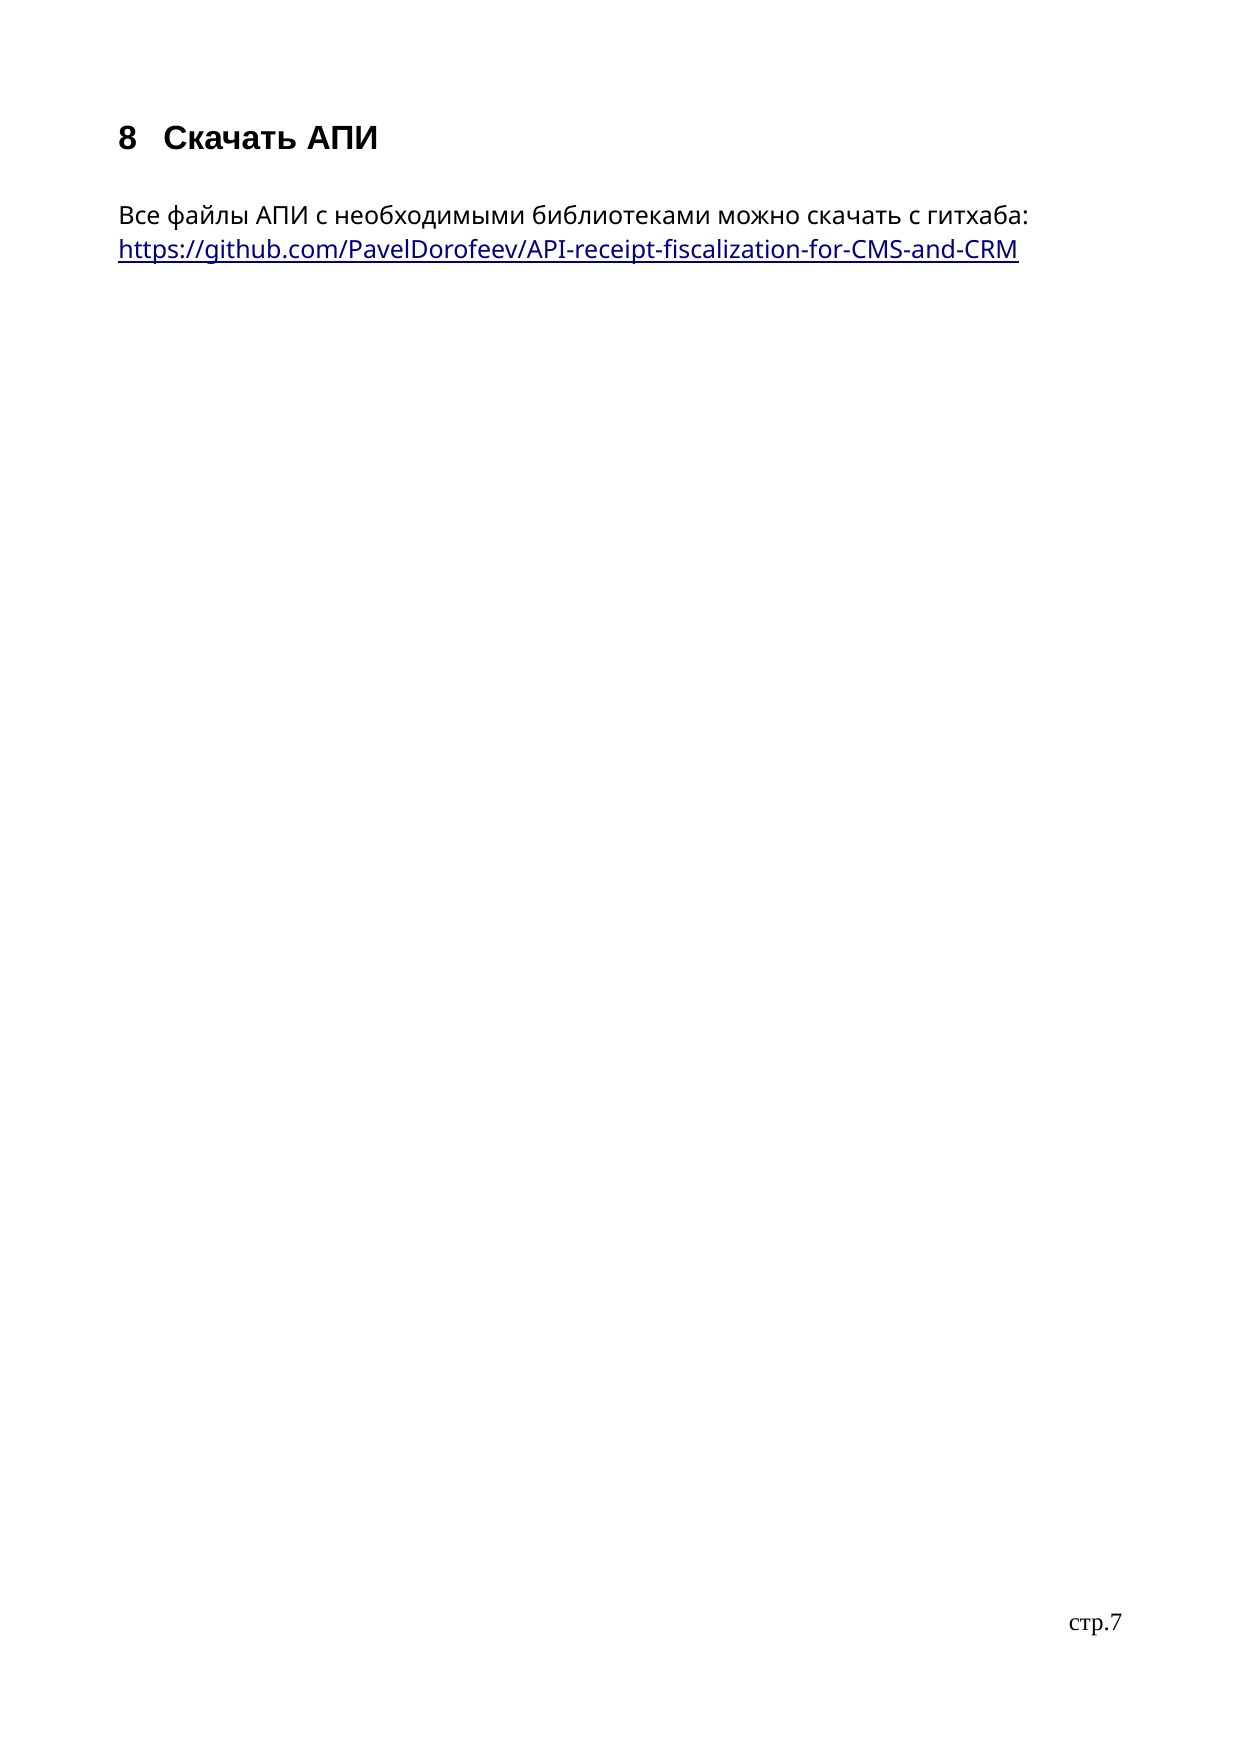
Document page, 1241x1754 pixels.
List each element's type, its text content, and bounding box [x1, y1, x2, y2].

text https://github.com/PavelDorofeev/API-receipt-fiscalization-for-CMS-and-CRM [118, 232, 1122, 266]
subtitle Скачать АПИ [118, 118, 1122, 157]
text Все файлы АПИ с необходимыми библиотеками можно скачать с гитхаба: [118, 198, 1122, 232]
